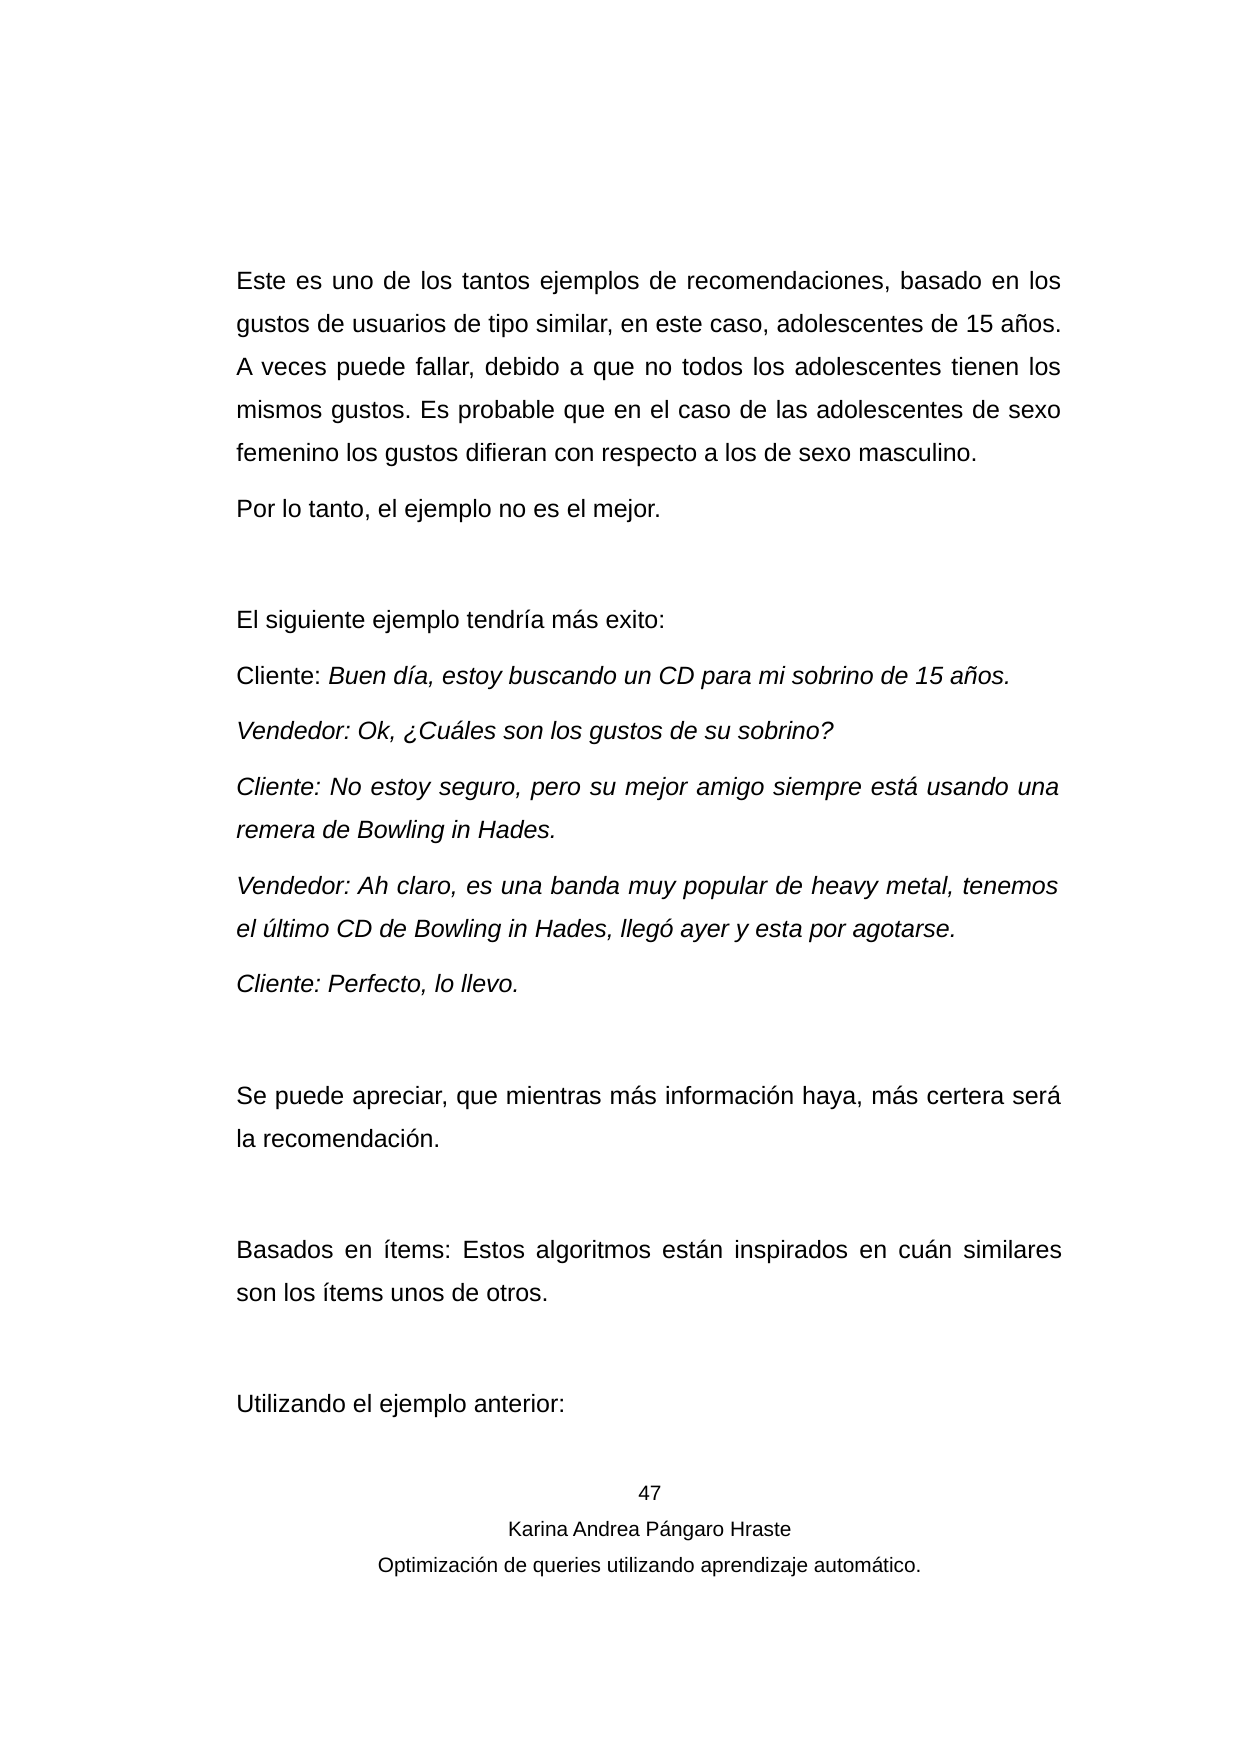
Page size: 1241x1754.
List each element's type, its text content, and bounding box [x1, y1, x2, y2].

text El siguiente ejemplo tendría más exito: [236, 605, 1063, 634]
text Vendedor: Ah claro, es una banda muy popular de heavy metal, tenemos el último CD de Bowling in Hades, llegó ayer y esta por agotarse. [236, 871, 1063, 943]
text Basados en ítems: Estos algoritmos están inspirados en cuán similares son los ítems unos de otros. [236, 1235, 1063, 1307]
text Utilizando el ejemplo anterior: [236, 1389, 1063, 1418]
text Vendedor: Ok, ¿Cuáles son los gustos de su sobrino? [236, 716, 1063, 745]
text Cliente: Buen día, estoy buscando un CD para mi sobrino de 15 años. [236, 661, 1063, 689]
text Se puede apreciar, que mientras más información haya, más certera será la recomendación. [236, 1081, 1063, 1153]
text Cliente: Perfecto, lo llevo. [236, 969, 1063, 998]
text Cliente: No estoy seguro, pero su mejor amigo siempre está usando una remera de Bowling in Hades. [236, 772, 1063, 844]
text Este es uno de los tantos ejemplos de recomendaciones, basado en los gustos de usuarios de tipo similar, en este caso, adolescentes de 15 años. A veces puede fallar, debido a que no todos los adolescentes tienen los mismos gustos. Es probable que en el caso de las adolescentes de sexo femenino los gustos difieran con respecto a los de sexo masculino. [236, 266, 1063, 467]
text Por lo tanto, el ejemplo no es el mejor. [236, 494, 1063, 523]
